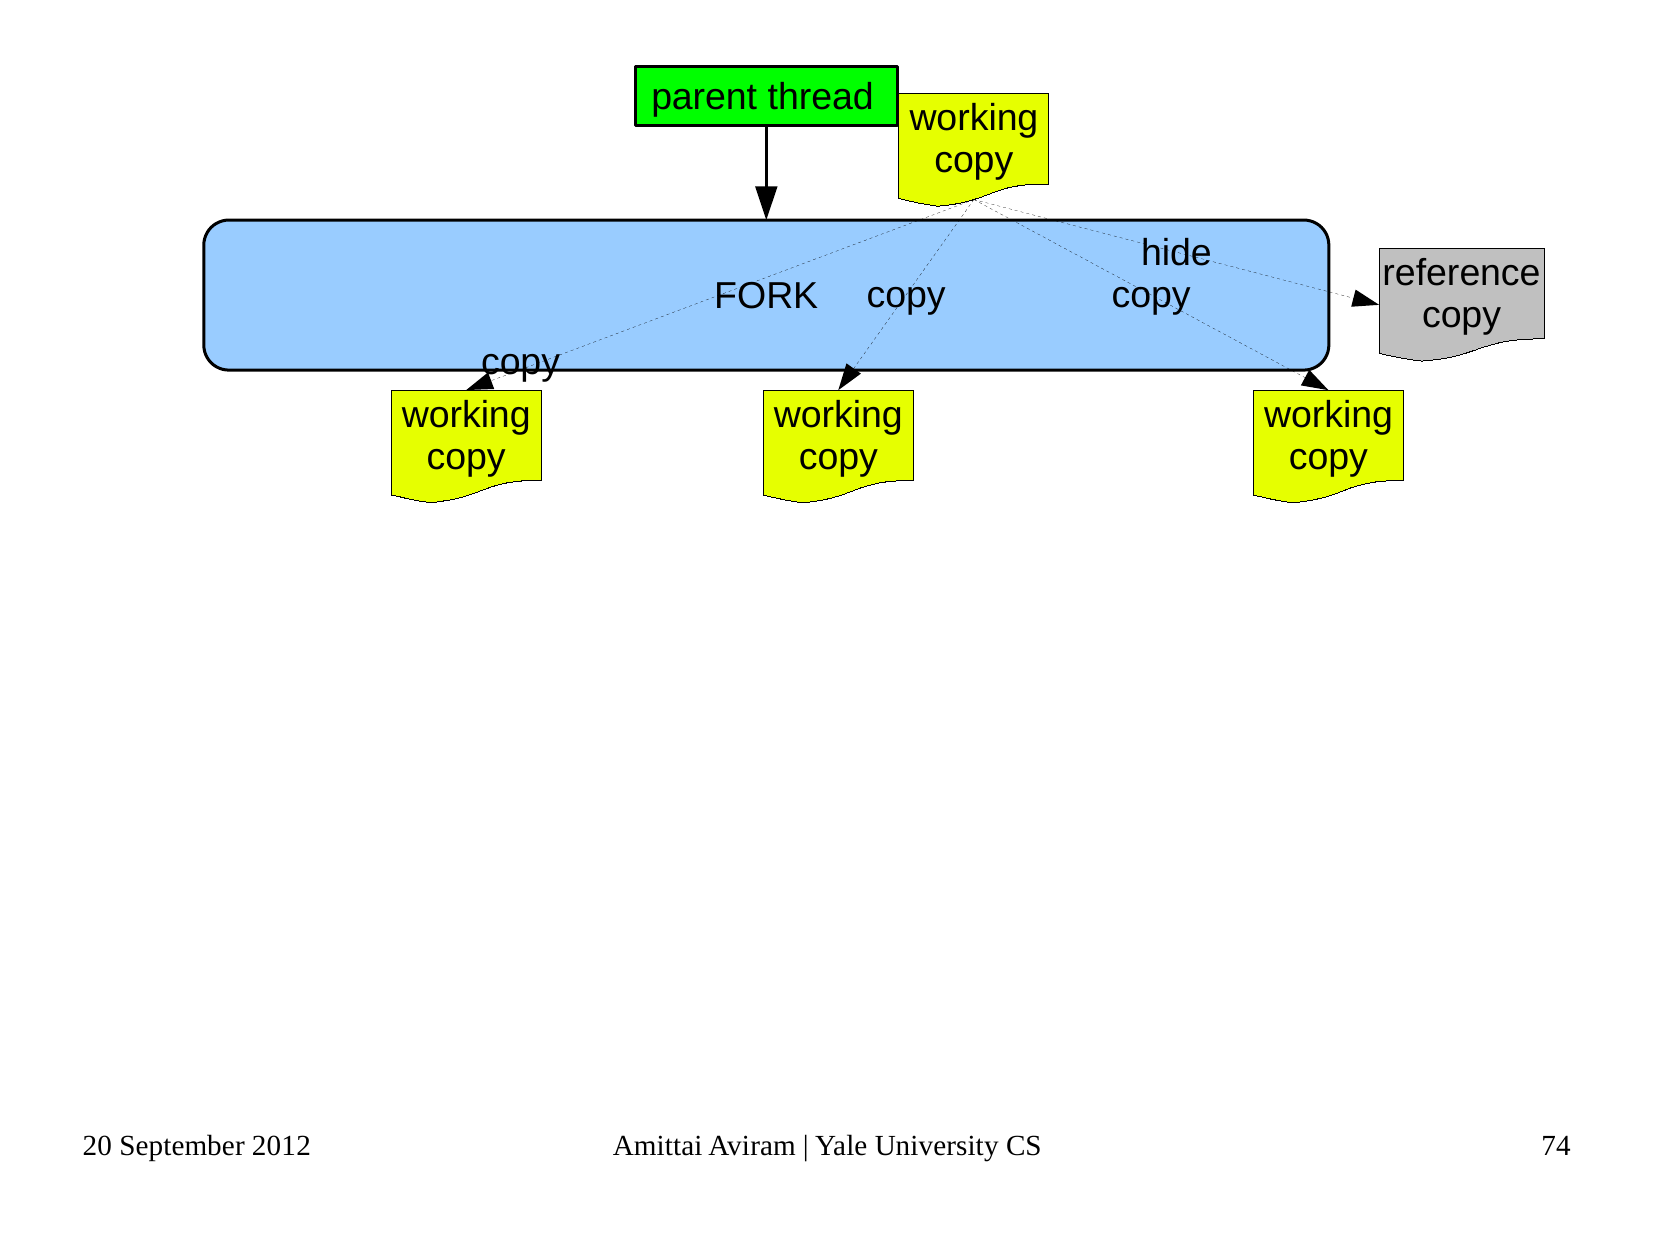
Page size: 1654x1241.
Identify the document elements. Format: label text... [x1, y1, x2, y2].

text_box working copy [898, 93, 1049, 207]
text_box working copy [763, 390, 914, 503]
text_box FORK [203, 220, 1329, 371]
text_box reference copy [1379, 248, 1545, 362]
text_box parent thread [635, 66, 898, 126]
text_box working copy [391, 390, 542, 503]
text_box working copy [1253, 390, 1404, 503]
text_box FORK [526, 356, 536, 371]
text_box FORK [504, 356, 515, 371]
